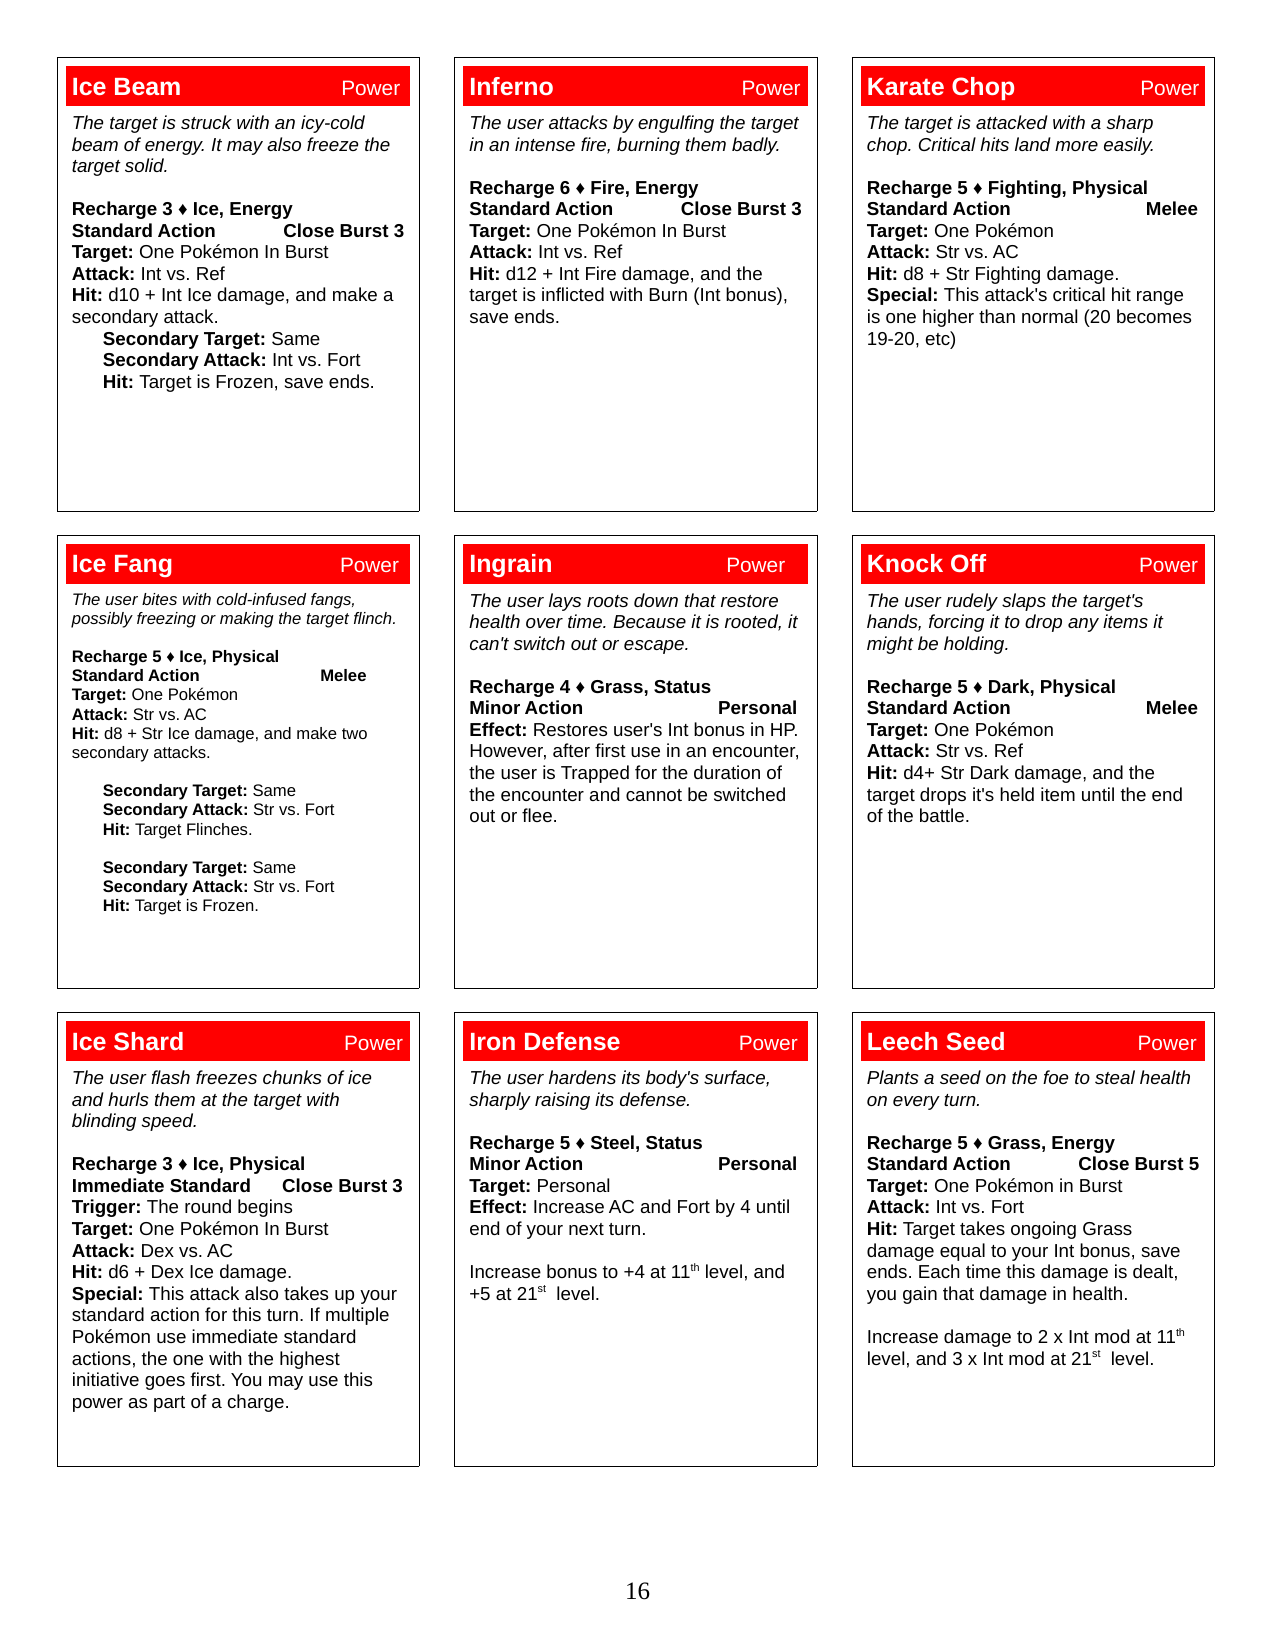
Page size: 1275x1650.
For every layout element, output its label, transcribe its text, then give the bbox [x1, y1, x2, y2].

table_cell The user lays roots down that restore health over time. Because it is rooted, it can't switch out or escape. Recharge 4 ♦ Grass, Status Minor Action Personal Effect: Restores user's Int bonus in HP. However, after first use in an encounter, the user is Trapped for the duration of the encounter and cannot be switched out or flee. [463, 584, 808, 832]
table_cell The user bites with cold-infused fangs, possibly freezing or making the target flinch. Recharge 5 ♦ Ice, Physical Standard Action Melee Target: One Pokémon Attack: Str vs. AC Hit: d8 + Str Ice damage, and make two secondary attacks. Secondary Target: Same Secondary Attack: Str vs. Fort Hit: Target Flinches. Secondary Target: Same Secondary Attack: Str vs. Fort Hit: Target is Frozen. [66, 584, 410, 921]
table_header Iron Defense Power [463, 1021, 808, 1061]
table_cell The target is struck with an icy-cold beam of energy. It may also freeze the target solid. Recharge 3 ♦ Ice, Energy Standard Action Close Burst 3 Target: One Pokémon In Burst Attack: Int vs. Ref Hit: d10 + Int Ice damage, and make a secondary attack. Secondary Target: Same Secondary Attack: Int vs. Fort Hit: Target is Frozen, save ends. [66, 106, 410, 419]
table_header Leech Seed Power [861, 1021, 1205, 1061]
table_header Knock Off Power [861, 544, 1205, 584]
table_header Inferno Power [463, 66, 808, 106]
table_header Ingrain Power [463, 544, 808, 584]
table_cell Plants a seed on the foe to steal health on every turn. Recharge 5 ♦ Grass, Energy Standard Action Close Burst 5 Target: One Pokémon in Burst Attack: Int vs. Fort Hit: Target takes ongoing Grass damage equal to your Int bonus, save ends. Each time this damage is dealt, you gain that damage in health. Increase damage to 2 x Int mod at 11th level, and 3 x Int mod at 21st level. [861, 1061, 1205, 1374]
table_header Ice Fang Power [66, 544, 410, 584]
table_header Ice Beam Power [66, 66, 410, 106]
table_header Karate Chop Power [861, 66, 1205, 106]
table_cell The user rudely slaps the target's hands, forcing it to drop any items it might be holding. Recharge 5 ♦ Dark, Physical Standard Action Melee Target: One Pokémon Attack: Str vs. Ref Hit: d4+ Str Dark damage, and the target drops it's held item until the end of the battle. [861, 584, 1205, 832]
table_cell The user flash freezes chunks of ice and hurls them at the target with blinding speed. Recharge 3 ♦ Ice, Physical Immediate Standard Close Burst 3 Trigger: The round begins Target: One Pokémon In Burst Attack: Dex vs. AC Hit: d6 + Dex Ice damage. Special: This attack also takes up your standard action for this turn. If multiple Pokémon use immediate standard actions, the one with the highest initiative goes first. You may use this power as part of a charge. [66, 1061, 410, 1418]
table_cell The user attacks by engulfing the target in an intense fire, burning them badly. Recharge 6 ♦ Fire, Energy Standard Action Close Burst 3 Target: One Pokémon In Burst Attack: Int vs. Ref Hit: d12 + Int Fire damage, and the target is inflicted with Burn (Int bonus), save ends. [463, 106, 808, 333]
table_header Ice Shard Power [66, 1021, 410, 1061]
table_cell The target is attacked with a sharp chop. Critical hits land more easily. Recharge 5 ♦ Fighting, Physical Standard Action Melee Target: One Pokémon Attack: Str vs. AC Hit: d8 + Str Fighting damage. Special: This attack's critical hit range is one higher than normal (20 becomes 19-20, etc) [861, 106, 1205, 355]
table_cell The user hardens its body's surface, sharply raising its defense. Recharge 5 ♦ Steel, Status Minor Action Personal Target: Personal Effect: Increase AC and Fort by 4 until end of your next turn. Increase bonus to +4 at 11th level, and +5 at 21st level. [463, 1061, 808, 1310]
